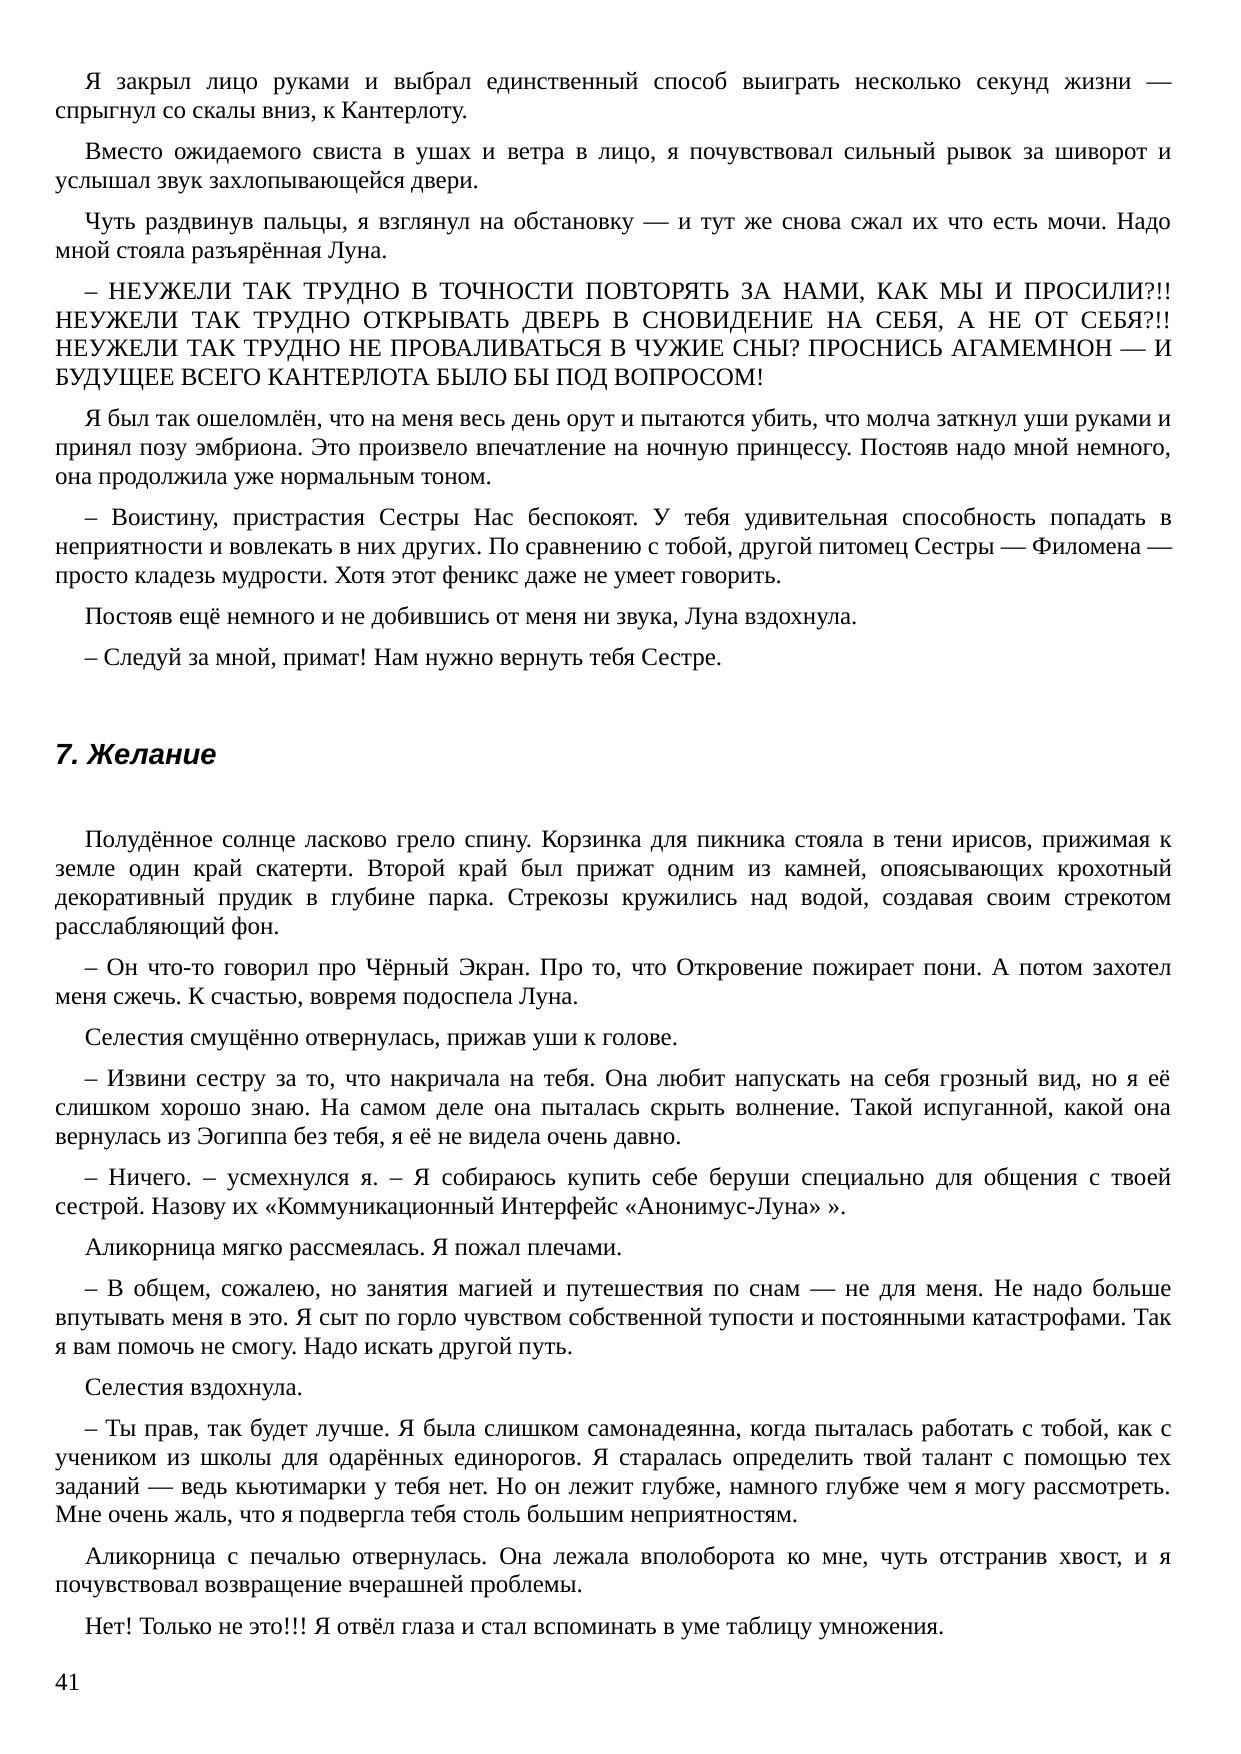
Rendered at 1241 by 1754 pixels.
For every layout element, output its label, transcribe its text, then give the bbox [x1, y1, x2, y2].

text – Воистину, пристрастия Сестры Нас беспокоят. У тебя удивительная способность попадать в неприятности и вовлекать в них других. По сравнению с тобой, другой питомец Сестры — Филомена — просто кладезь мудрости. Хотя этот феникс даже не умеет говорить. [55, 502, 1173, 588]
text Постояв ещё немного и не добившись от меня ни звука, Луна вздохнула. [55, 601, 1173, 630]
text Селестия смущённо отвернулась, прижав уши к голове. [55, 1022, 1173, 1051]
text – Следуй за мной, примат! Нам нужно вернуть тебя Сестре. [55, 642, 1173, 671]
text – Ты прав, так будет лучше. Я была слишком самонадеянна, когда пыталась работать с тобой, как с учеником из школы для одарённых единорогов. Я старалась определить твой талант с помощью тех заданий — ведь кьютимарки у тебя нет. Но он лежит глубже, намного глубже чем я могу рассмотреть. Мне очень жаль, что я подвергла тебя столь большим неприятностям. [55, 1413, 1173, 1528]
subtitle 7. Желание [55, 737, 1173, 771]
text Аликорница мягко рассмеялась. Я пожал плечами. [55, 1232, 1173, 1261]
text Полудённое солнце ласково грело спину. Корзинка для пикника стояла в тени ирисов, прижимая к земле один край скатерти. Второй край был прижат одним из камней, опоясывающих крохотный декоративный прудик в глубине парка. Стрекозы кружились над водой, создавая своим стрекотом расслабляющий фон. [55, 824, 1173, 939]
text Я закрыл лицо руками и выбрал единственный способ выиграть несколько секунд жизни — спрыгнул со скалы вниз, к Кантерлоту. [55, 66, 1173, 123]
text – Он что-то говорил про Чёрный Экран. Про то, что Откровение пожирает пони. А потом захотел меня сжечь. К счастью, вовремя подоспела Луна. [55, 952, 1173, 1009]
text Я был так ошеломлён, что на меня весь день орут и пытаются убить, что молча заткнул уши руками и принял позу эмбриона. Это произвело впечатление на ночную принцессу. Постояв надо мной немного, она продолжила уже нормальным тоном. [55, 403, 1173, 490]
text – В общем, сожалею, но занятия магией и путешествия по снам — не для меня. Не надо больше впутывать меня в это. Я сыт по горло чувством собственной тупости и постоянными катастрофами. Так я вам помочь не смогу. Надо искать другой путь. [55, 1273, 1173, 1359]
text Селестия вздохнула. [55, 1372, 1173, 1401]
text Нет! Только не это!!! Я отвёл глаза и стал вспоминать в уме таблицу умножения. [55, 1611, 1173, 1639]
text – Извини сестру за то, что накричала на тебя. Она любит напускать на себя грозный вид, но я её слишком хорошо знаю. На самом деле она пыталась скрыть волнение. Такой испуганной, какой она вернулась из Эогиппа без тебя, я её не видела очень давно. [55, 1063, 1173, 1149]
text – НЕУЖЕЛИ ТАК ТРУДНО В ТОЧНОСТИ ПОВТОРЯТЬ ЗА НАМИ, КАК МЫ И ПРОСИЛИ?!! НЕУЖЕЛИ ТАК ТРУДНО ОТКРЫВАТЬ ДВЕРЬ В СНОВИДЕНИЕ НА СЕБЯ, А НЕ ОТ СЕБЯ?!! НЕУЖЕЛИ ТАК ТРУДНО НЕ ПРОВАЛИВАТЬСЯ В ЧУЖИЕ СНЫ? ПРОСНИСЬ АГАМЕМНОН — И БУДУЩЕЕ ВСЕГО КАНТЕРЛОТА БЫЛО БЫ ПОД ВОПРОСОМ! [55, 276, 1173, 391]
text – Ничего. – усмехнулся я. – Я собираюсь купить себе беруши специально для общения с твоей сестрой. Назову их «Коммуникационный Интерфейс «Анонимус-Луна» ». [55, 1162, 1173, 1219]
text Чуть раздвинув пальцы, я взглянул на обстановку — и тут же снова сжал их что есть мочи. Надо мной стояла разъярённая Луна. [55, 206, 1173, 263]
text Аликорница с печалью отвернулась. Она лежала вполоборота ко мне, чуть отстранив хвост, и я почувствовал возвращение вчерашней проблемы. [55, 1541, 1173, 1598]
text Вместо ожидаемого свиста в ушах и ветра в лицо, я почувствовал сильный рывок за шиворот и услышал звук захлопывающейся двери. [55, 136, 1173, 193]
